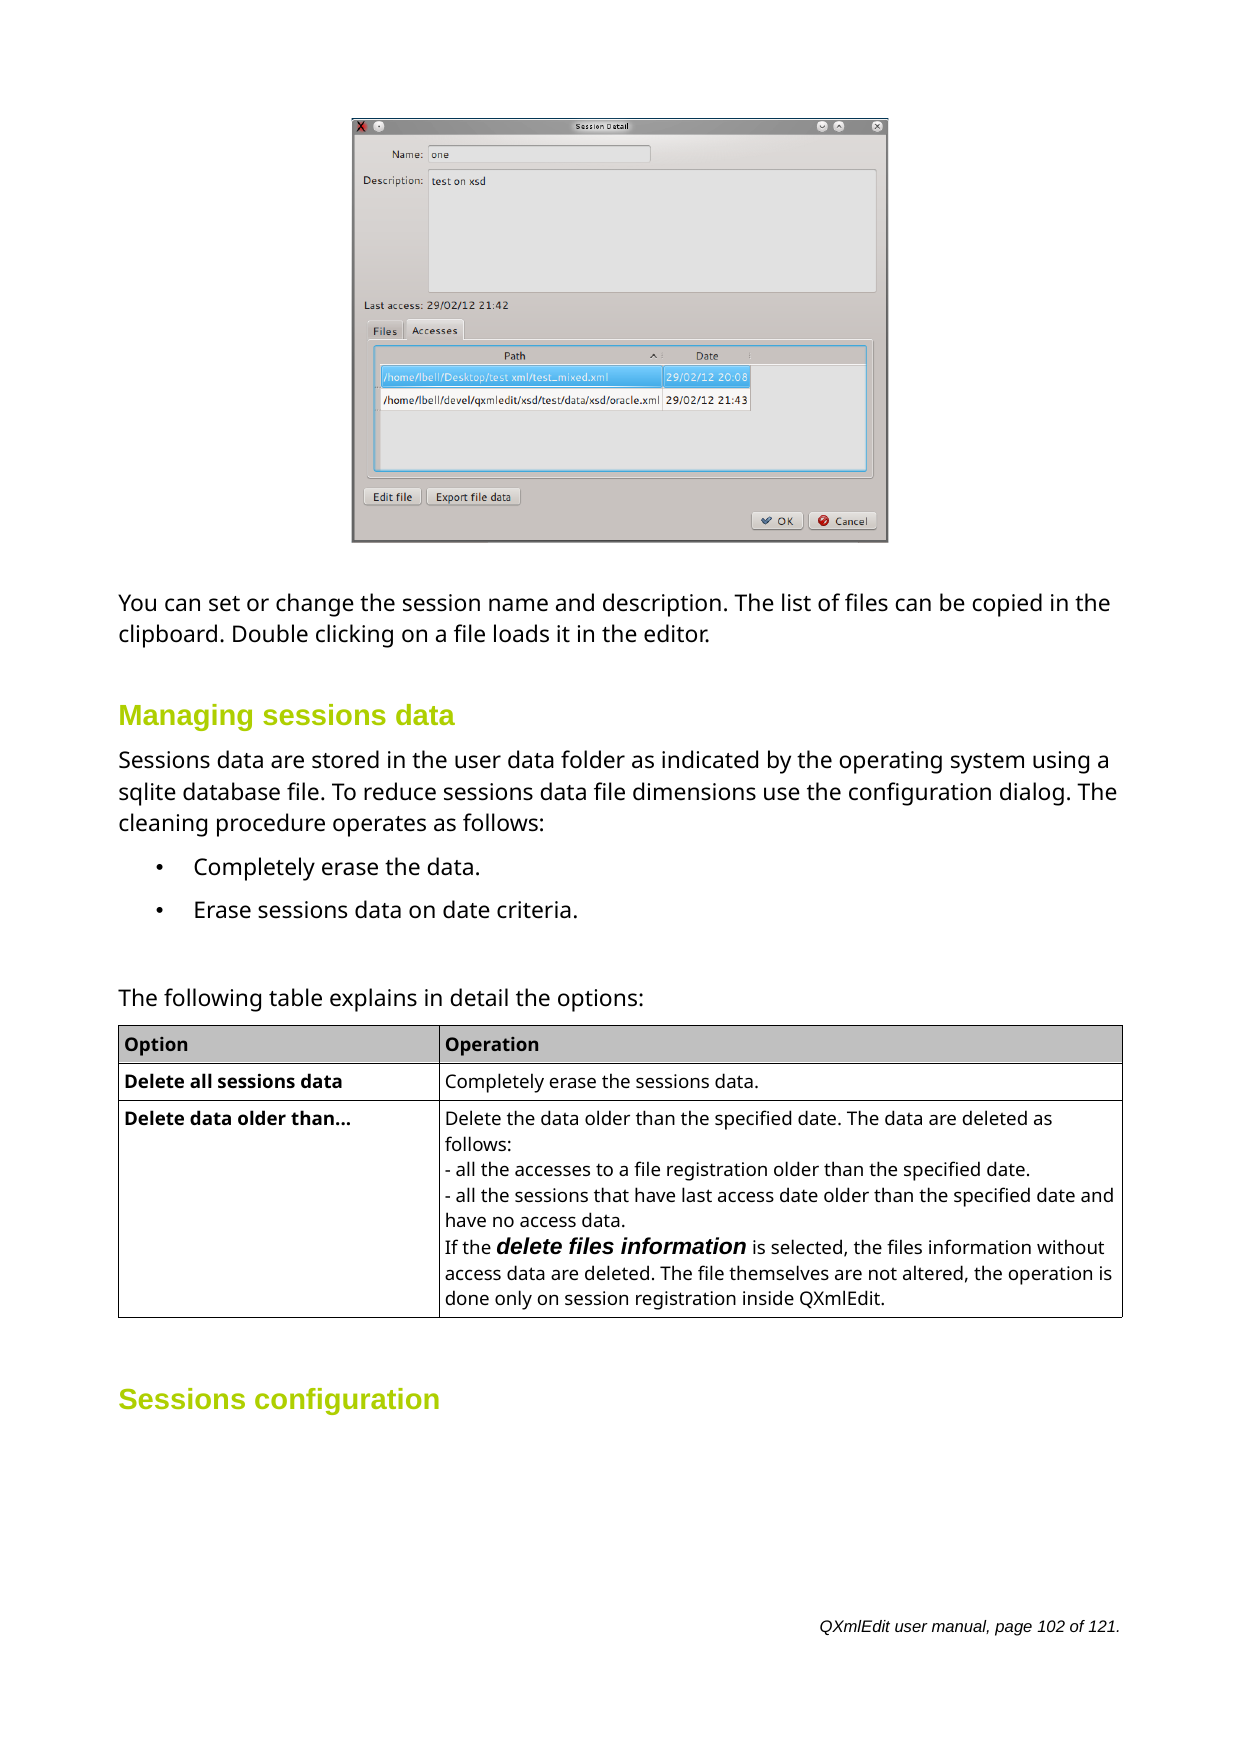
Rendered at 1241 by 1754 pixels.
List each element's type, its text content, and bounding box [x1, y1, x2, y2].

text Sessions data are stored in the user data folder as indicated by the operating system using a sqlite database file. To reduce sessions data file dimensions use the configuration dialog. The cleaning procedure operates as follows: [118, 744, 1122, 838]
table_header Option [119, 1026, 439, 1062]
table_cell Delete the data older than the specified date. The data are deleted as follows: - all the accesses to a file registration older than the specified date. - all the sessions that have last access date older than the specified date and have no access data. If the delete files information is selected, the files information without access data are deleted. The file themselves are not altered, the operation is done only on session registration inside QXmlEdit. [440, 1101, 1122, 1317]
table_header Operation [440, 1026, 1122, 1062]
subtitle Managing sessions data [118, 698, 1122, 732]
table_cell Completely erase the sessions data. [440, 1064, 1122, 1099]
text The following table explains in detail the options: [118, 982, 1122, 1013]
table_cell Delete all sessions data [119, 1064, 439, 1099]
list Erase sessions data on date criteria. [156, 894, 1122, 925]
picture [351, 118, 889, 543]
subtitle Sessions configuration [118, 1382, 1122, 1416]
table_cell Delete data older than... [119, 1101, 439, 1317]
text You can set or change the session name and description. The list of files can be copied in the clipboard. Double clicking on a file loads it in the editor. [118, 587, 1122, 649]
list Completely erase the data. [156, 850, 1122, 882]
